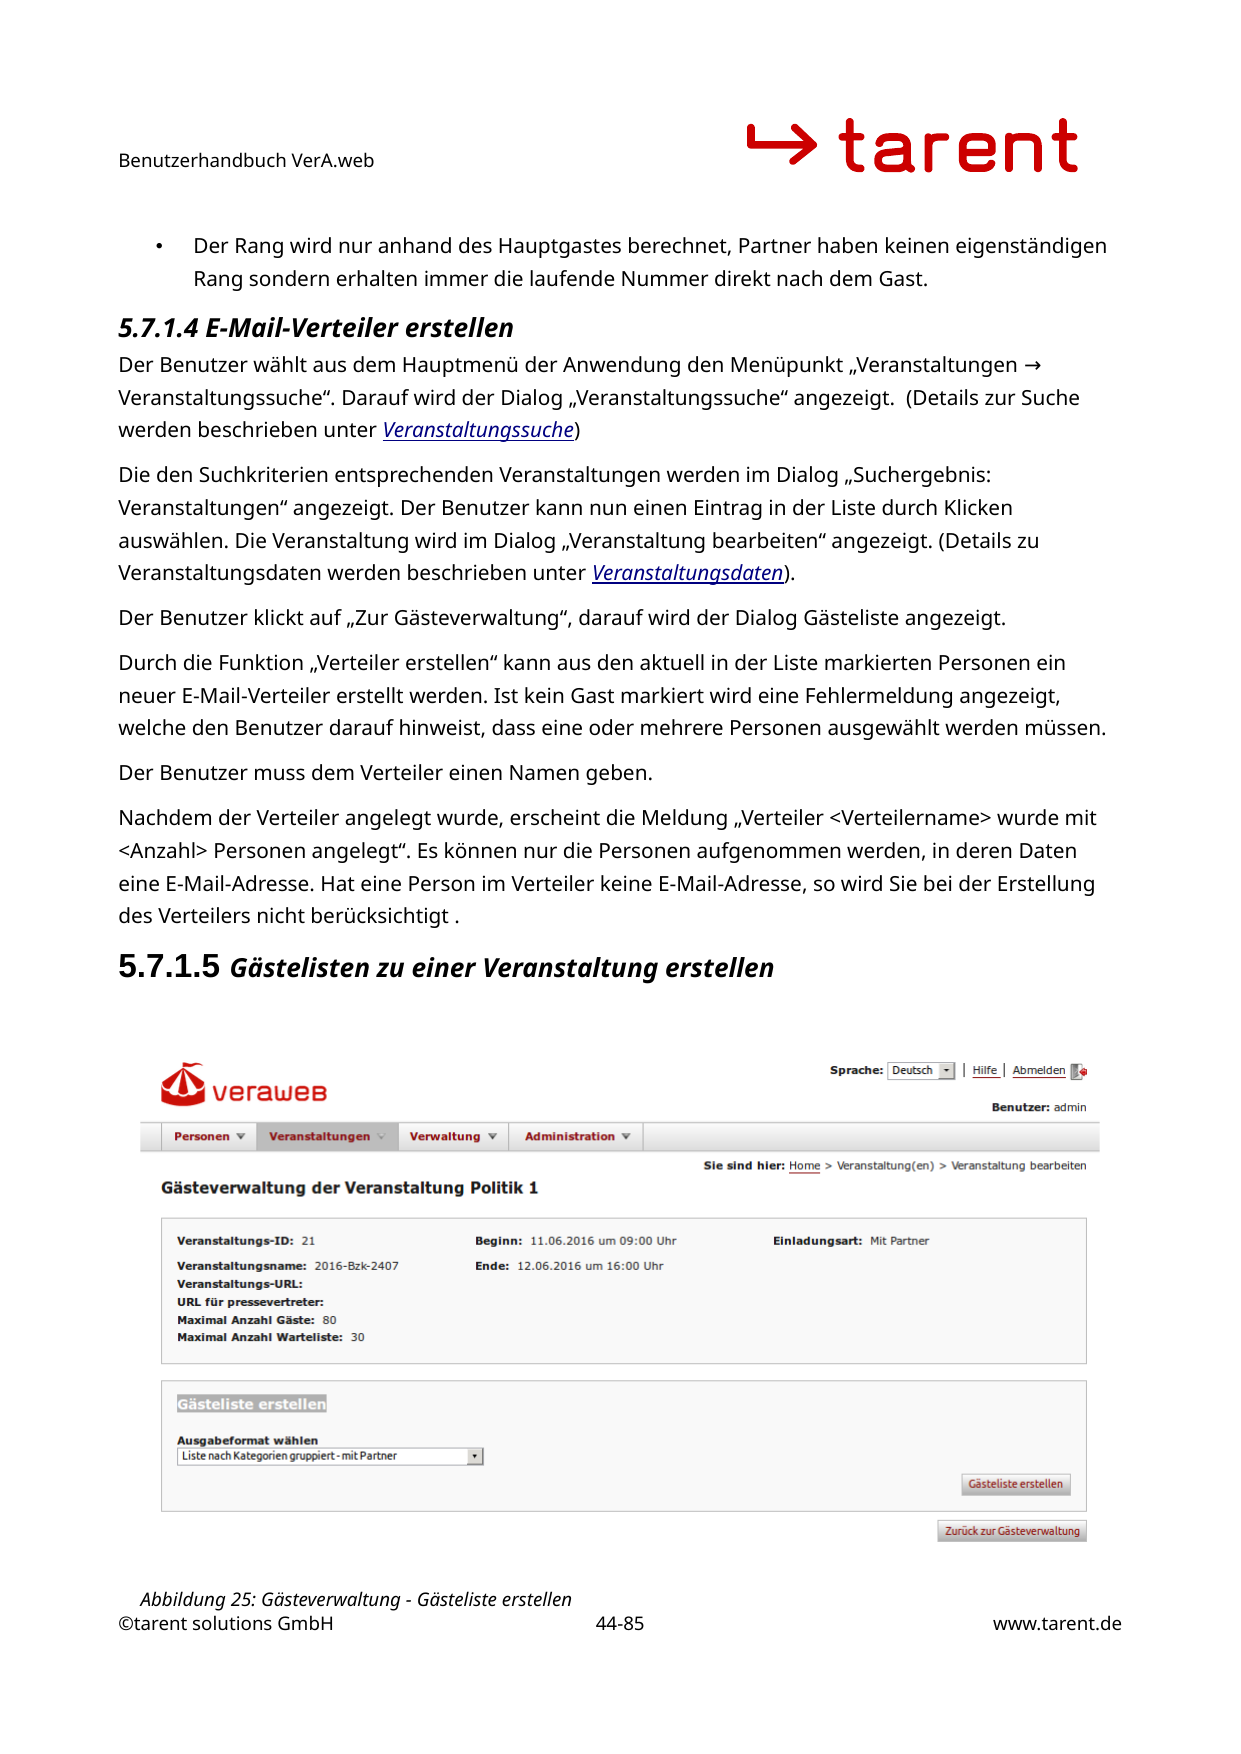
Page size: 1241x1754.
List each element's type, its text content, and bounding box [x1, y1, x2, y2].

picture [140, 1057, 1100, 1559]
subtitle [140, 1045, 1099, 1057]
text Nachdem der Verteiler angelegt wurde, erscheint die Meldung „Verteiler <Verteilername> wurde mit <Anzahl> Personen angelegt“. Es können nur die Personen aufgenommen werden, in deren Daten eine E-Mail-Adresse. Hat eine Person im Verteiler keine E-Mail-Adresse, so wird Sie bei der Erstellung des Verteilers nicht berücksichtigt . [118, 803, 1122, 930]
text Abbildung 25: Gästeverwaltung - Gästeliste erstellen [140, 1559, 1099, 1612]
subtitle Gästelisten zu einer Veranstaltung erstellen [118, 946, 1122, 985]
text Der Benutzer muss dem Verteiler einen Namen geben. [118, 758, 1122, 787]
text Die den Suchkriterien entsprechenden Veranstaltungen werden im Dialog „Suchergebnis: Veranstaltungen“ angezeigt. Der Benutzer kann nun einen Eintrag in der Liste durch Klicken auswählen. Die Veranstaltung wird im Dialog „Veranstaltung bearbeiten“ angezeigt. (Details zu Veranstaltungsdaten werden beschrieben unter Veranstaltungsdaten). [118, 461, 1122, 587]
text Der Benutzer wählt aus dem Hauptmenü der Anwendung den Menüpunkt „Veranstaltungen → Veranstaltungssuche“. Darauf wird der Dialog „Veranstaltungssuche“ angezeigt. (Details zur Suche werden beschrieben unter Veranstaltungssuche) [118, 350, 1122, 444]
text Der Benutzer klickt auf „Zur Gästeverwaltung“, darauf wird der Dialog Gästeliste angezeigt. [118, 603, 1122, 632]
list Der Rang wird nur anhand des Hauptgastes berechnet, Partner haben keinen eigenständigen Rang sondern erhalten immer die laufende Nummer direkt nach dem Gast. [156, 232, 1122, 293]
text Durch die Funktion „Verteiler erstellen“ kann aus den aktuell in der Liste markierten Personen ein neuer E-Mail-Verteiler erstellt werden. Ist kein Gast markiert wird eine Fehlermeldung angezeigt, welche den Benutzer darauf hinweist, dass eine oder mehrere Personen ausgewählt werden müssen. [118, 648, 1122, 742]
subtitle E-Mail-Verteiler erstellen [118, 309, 1122, 345]
